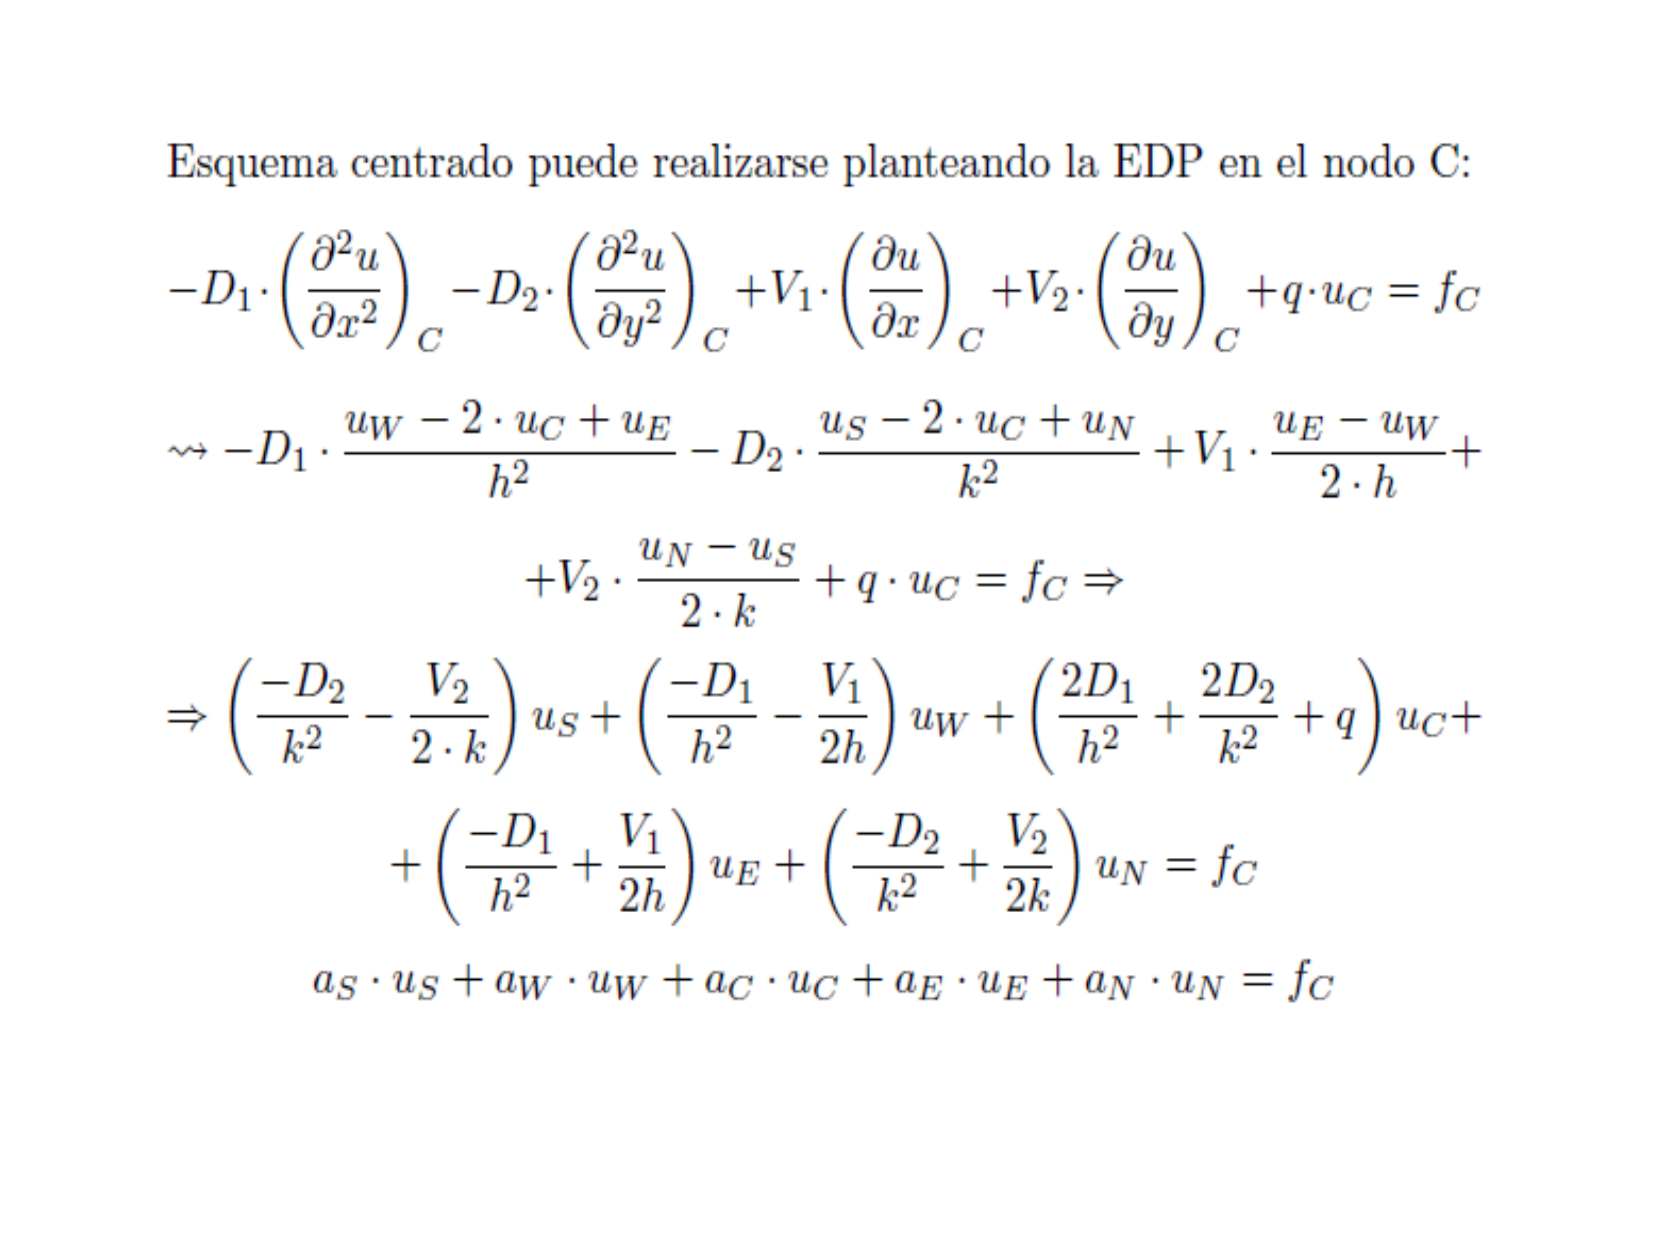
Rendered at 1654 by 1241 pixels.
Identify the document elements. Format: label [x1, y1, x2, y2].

picture [147, 118, 1506, 1034]
